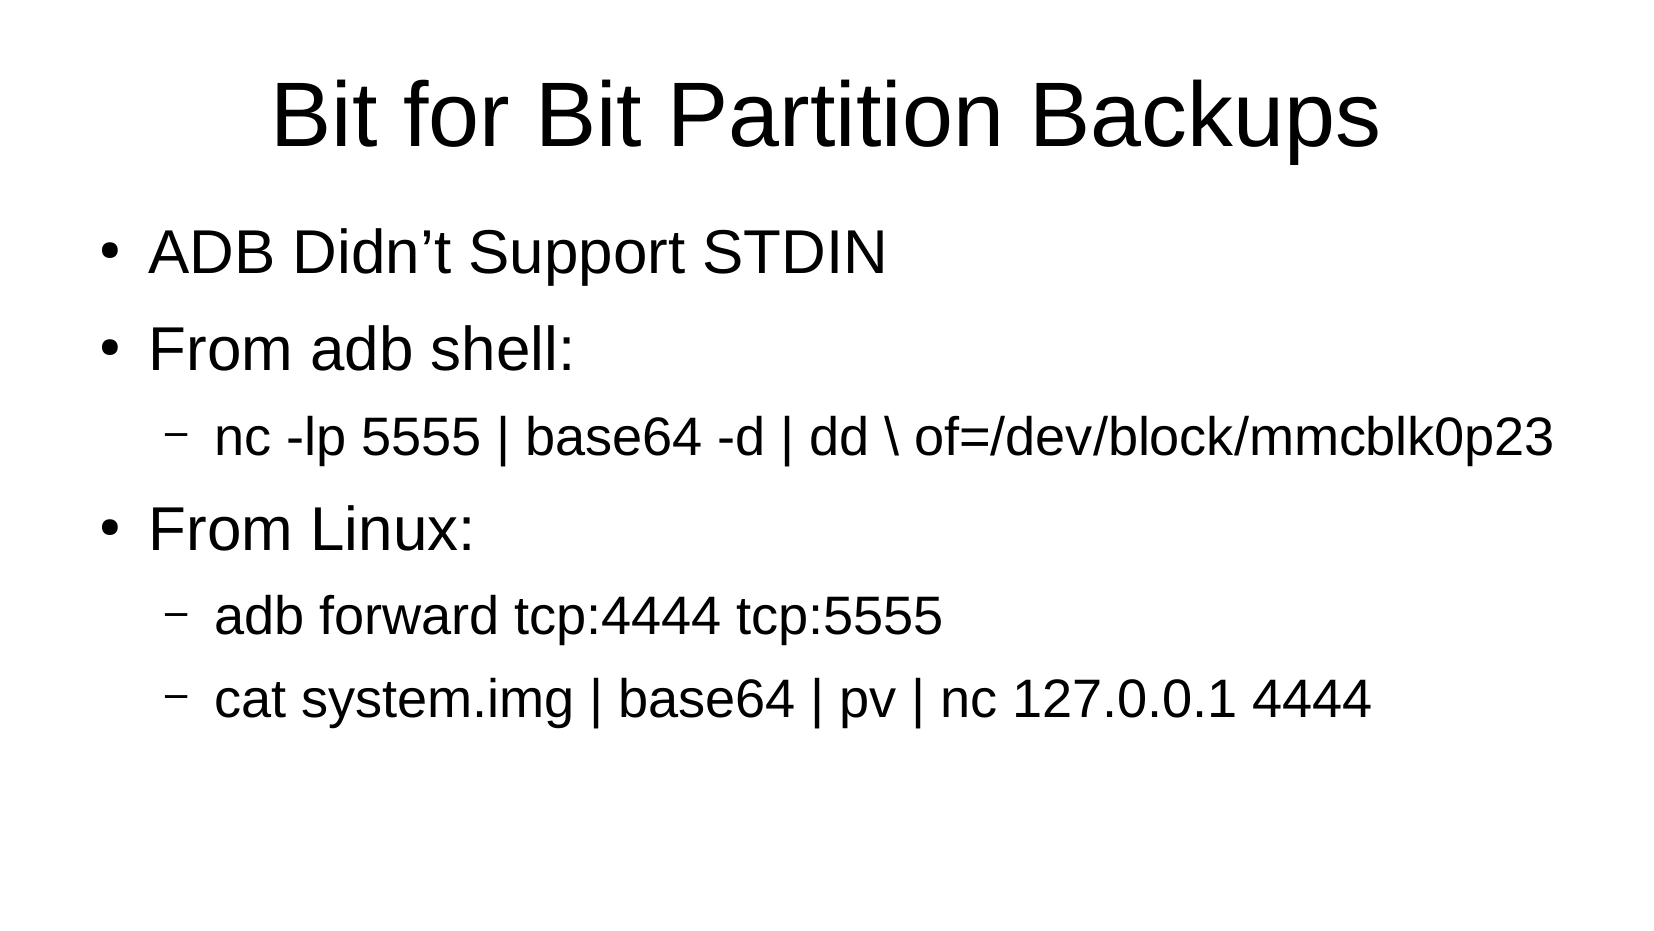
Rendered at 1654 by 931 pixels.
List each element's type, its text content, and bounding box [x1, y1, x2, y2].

title Bit for Bit Partition Backups [82, 37, 1571, 193]
list ADB Didn’t Support STDIN From adb shell: nc -lp 5555 | base64 -d | dd \ of=/dev/block/mmcblk0p23 From Linux: adb forward tcp:4444 tcp:5555 cat system.img | base64 | pv | nc 127.0.0.1 4444 [82, 217, 1571, 758]
